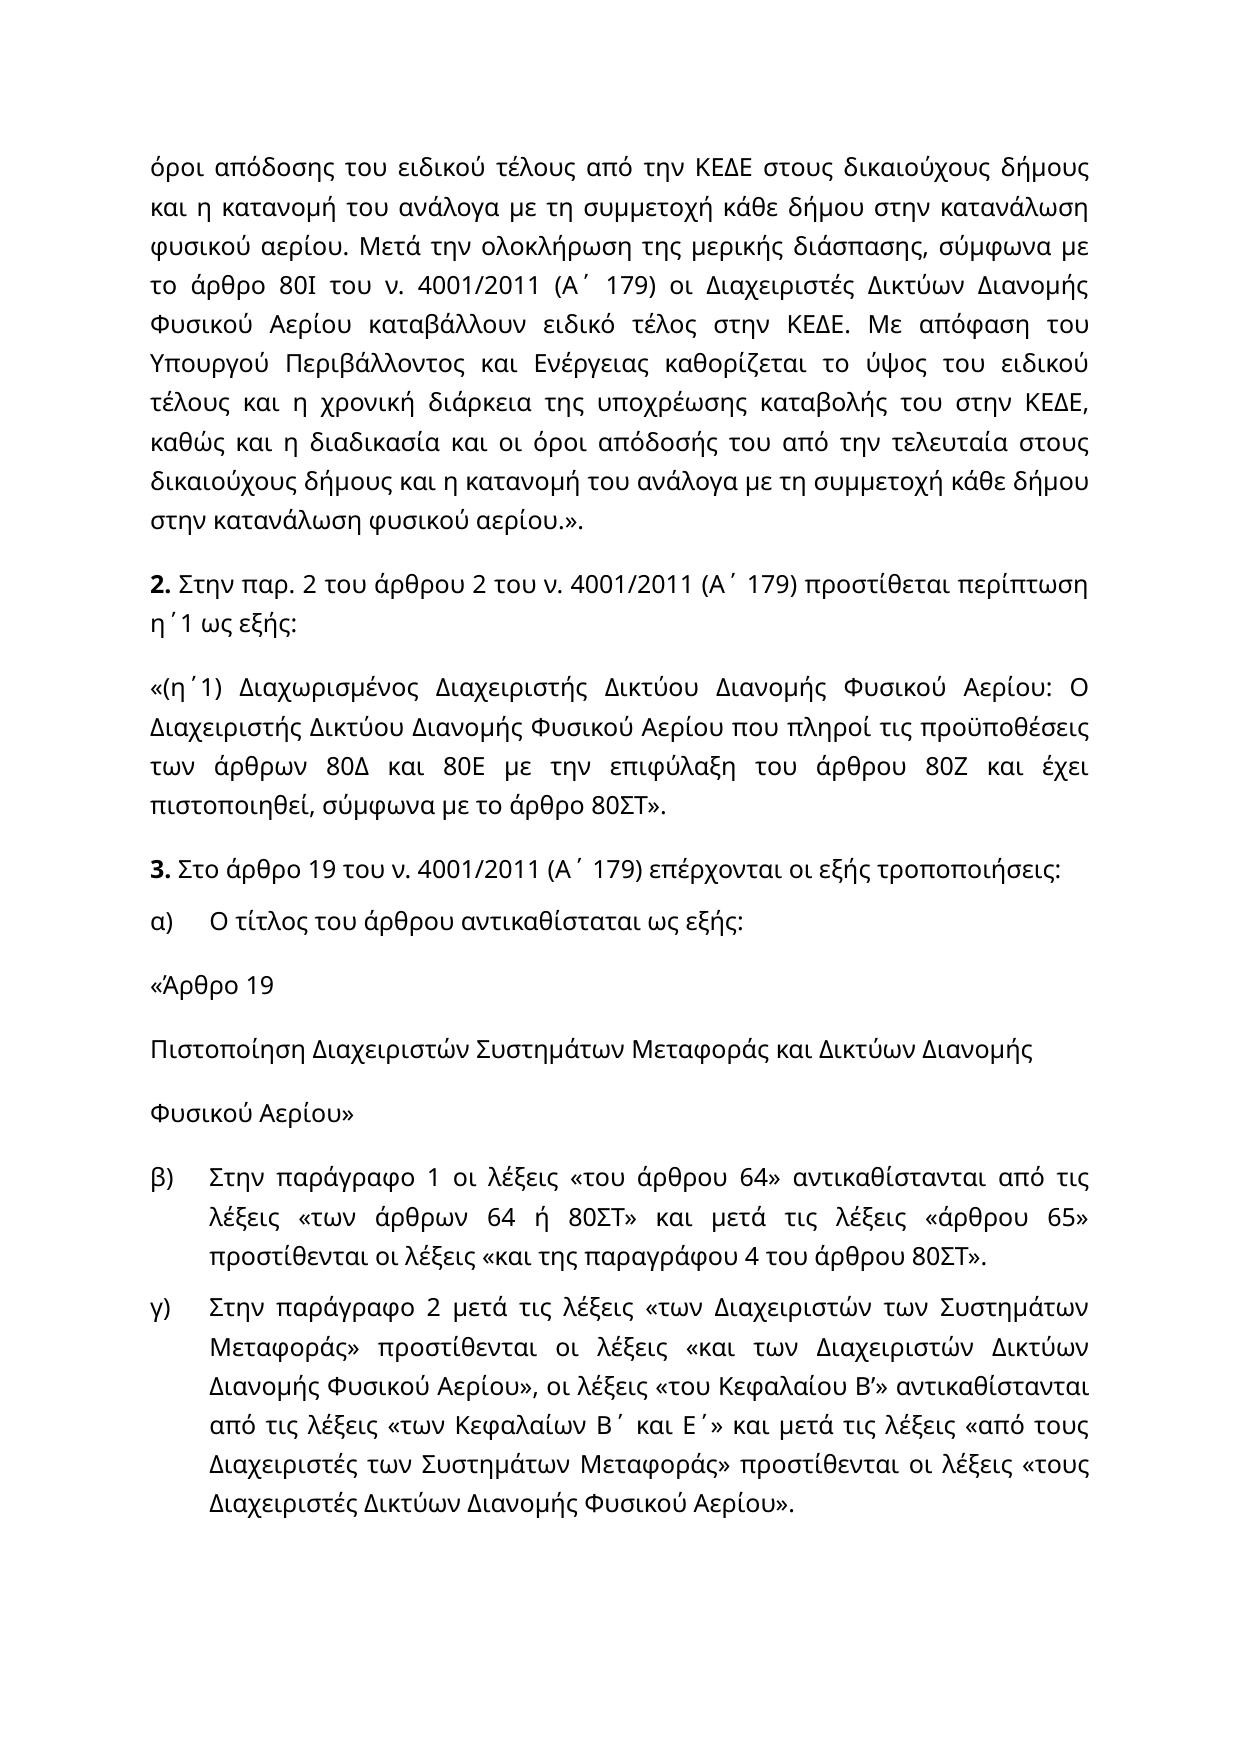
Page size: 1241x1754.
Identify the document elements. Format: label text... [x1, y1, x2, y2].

text Πιστοποίηση Διαχειριστών Συστημάτων Μεταφοράς και Δικτύων Διανομής [150, 1032, 1090, 1066]
list α) Ο τίτλος του άρθρου αντικαθίσταται ως εξής: [150, 903, 1090, 937]
text 2. Στην παρ. 2 του άρθρου 2 του ν. 4001/2011 (A΄ 179) προστίθεται περίπτωση η΄1 ως εξής: [150, 567, 1090, 640]
text 3. Στο άρθρο 19 του ν. 4001/2011 (A΄ 179) επέρχονται οι εξής τροποποιήσεις: [150, 852, 1090, 886]
text «(η΄1) Διαχωρισμένος Διαχειριστής Δικτύου Διανομής Φυσικού Αερίου: Ο Διαχειριστής Δικτύου Διανομής Φυσικού Αερίου που πληροί τις προϋποθέσεις των άρθρων 80Δ και 80Ε με την επιφύλαξη του άρθρου 80Ζ και έχει πιστοποιηθεί, σύμφωνα με το άρθρο 80ΣΤ». [150, 670, 1090, 822]
text όροι απόδοσης του ειδικού τέλους από την ΚΕΔΕ στους δικαιούχους δήμους και η κατανομή του ανάλογα με τη συμμετοχή κάθε δήμου στην κατανάλωση φυσικού αερίου. Μετά την ολοκλήρωση της μερικής διάσπασης, σύμφωνα με το άρθρο 80Ι του ν. 4001/2011 (A΄ 179) οι Διαχειριστές Δικτύων Διανομής Φυσικού Αερίου καταβάλλουν ειδικό τέλος στην ΚΕΔΕ. Με απόφαση του Υπουργού Περιβάλλοντος και Ενέργειας καθορίζεται το ύψος του ειδικού τέλους και η χρονική διάρκεια της υποχρέωσης καταβολής του στην ΚΕΔΕ, καθώς και η διαδικασία και οι όροι απόδοσής του από την τελευταία στους δικαιούχους δήμους και η κατανομή του ανάλογα με τη συμμετοχή κάθε δήμου στην κατανάλωση φυσικού αερίου.». [150, 150, 1090, 537]
text Φυσικού Αερίου» [150, 1096, 1090, 1130]
text «Άρθρο 19 [150, 967, 1090, 1002]
list β) Στην παράγραφο 1 οι λέξεις «του άρθρου 64» αντικαθίστανται από τις λέξεις «των άρθρων 64 ή 80ΣΤ» και μετά τις λέξεις «άρθρου 65» προστίθενται οι λέξεις «και της παραγράφου 4 του άρθρου 80ΣΤ». [150, 1160, 1090, 1272]
list γ) Στην παράγραφο 2 μετά τις λέξεις «των Διαχειριστών των Συστημάτων Μεταφοράς» προστίθενται οι λέξεις «και των Διαχειριστών Δικτύων Διανομής Φυσικού Αερίου», οι λέξεις «του Κεφαλαίου Β’» αντικαθίστανται από τις λέξεις «των Κεφαλαίων Β΄ και Ε΄» και μετά τις λέξεις «από τους Διαχειριστές των Συστημάτων Μεταφοράς» προστίθενται οι λέξεις «τους Διαχειριστές Δικτύων Διανομής Φυσικού Αερίου». [150, 1290, 1090, 1520]
